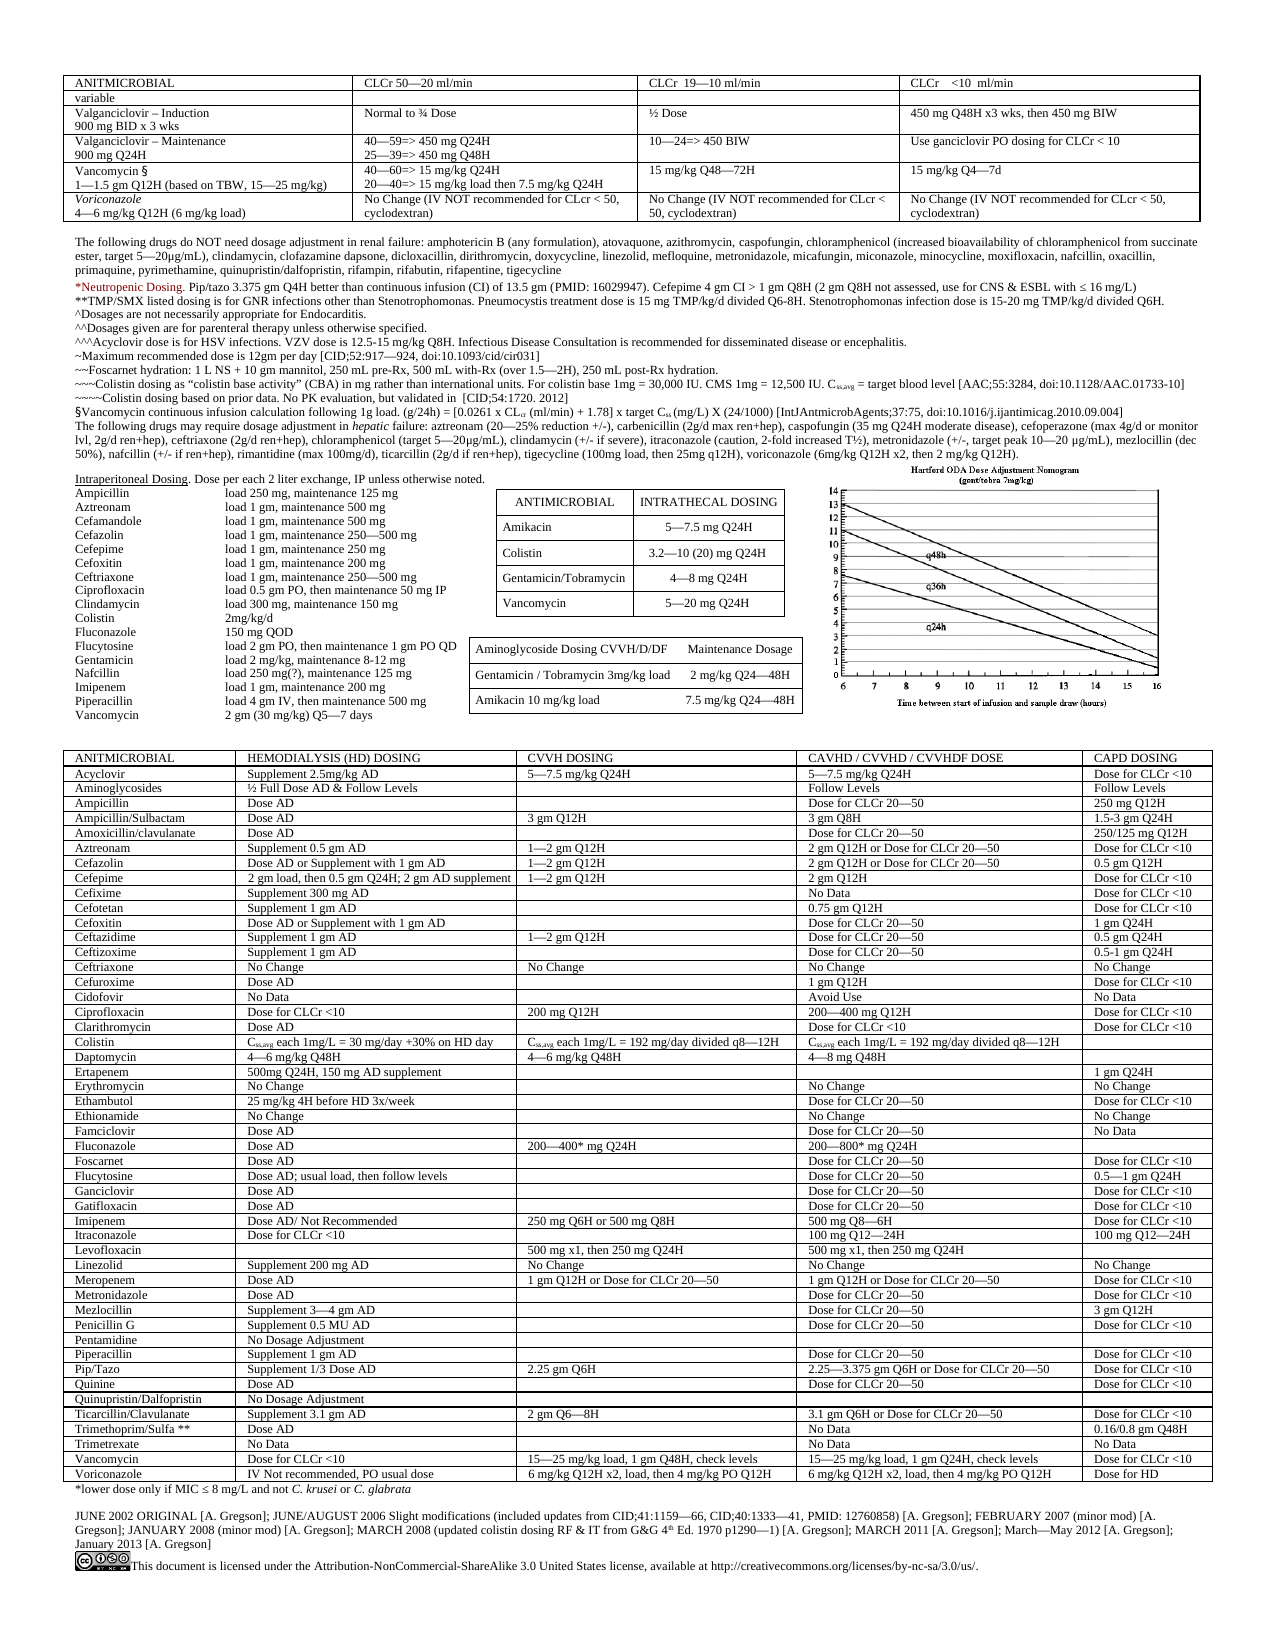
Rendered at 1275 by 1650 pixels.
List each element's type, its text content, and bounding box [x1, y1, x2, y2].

table_cell Dose AD [236, 1124, 516, 1138]
table_cell Foscarnet [64, 1154, 235, 1168]
table_cell No Change (IV NOT recommended for CLcr < 50, cyclodextran) [353, 193, 637, 221]
table_cell Dose AD [236, 1184, 516, 1198]
table_cell No Dosage Adjustment [236, 1393, 516, 1406]
table_cell Dose for CLCr <10 [1083, 1348, 1212, 1362]
text [496, 617, 784, 623]
table_cell No Change [1083, 1080, 1212, 1093]
table_cell Dose for CLCr <10 [1083, 1154, 1212, 1168]
table_header Maintenance Dosage [679, 638, 802, 662]
table_cell Supplement 200 mg AD [236, 1259, 516, 1272]
table_cell [517, 901, 796, 915]
table_cell Supplement 3—4 gm AD [236, 1303, 516, 1317]
table_cell [797, 1065, 1082, 1079]
text [1163, 611, 1200, 625]
table_cell No Data [797, 1437, 1082, 1451]
table_cell 200—400 mg Q12H [797, 1005, 1082, 1019]
table_cell Dose for CLCr 20—50 [797, 1095, 1082, 1108]
table_cell IV Not recommended, PO usual dose [236, 1467, 516, 1481]
table_cell Dose AD [236, 1378, 516, 1391]
table_cell [517, 1303, 796, 1317]
table_cell Dose AD/ Not Recommended [236, 1214, 516, 1228]
table_cell Dose for CLCr 20—50 [797, 916, 1082, 930]
table_cell [517, 1348, 796, 1362]
text ^^Dosages given are for parenteral therapy unless otherwise specified. [75, 322, 1200, 335]
table_cell Css,avg each 1mg/L = 192 mg/day divided q8—12H [517, 1035, 796, 1049]
table_cell 1—2 gm Q12H [517, 841, 796, 855]
table_cell Cefotetan [64, 901, 235, 915]
text §Vancomycin continuous infusion calculation following 1g load. (g/24h) = [0.0261 x CLcr (ml/min) + 1.78] x target Css (mg/L) X (24/1000) [IntJAntmicrobAgents;37:75, doi:10.1016/j.ijantimicag.2010.09.004] [75, 405, 1200, 419]
table_header CAVHD / CVVHD / CVVHDF DOSE [797, 751, 1082, 765]
text Piperacillin load 4 gm IV, then maintenance 500 mg [75, 694, 469, 708]
text ^Dosages are not necessarily appropriate for Endocarditis. [75, 308, 1200, 322]
table_cell 1—2 gm Q12H [517, 856, 796, 870]
table_cell 0.5 gm Q12H [1083, 856, 1212, 870]
table_cell [517, 916, 796, 930]
table_cell 2 gm load, then 0.5 gm Q24H; 2 gm AD supplement [236, 871, 516, 885]
text Cefoxitin load 1 gm, maintenance 200 mg [75, 556, 496, 570]
table_cell [517, 826, 796, 840]
table_cell Supplement 1 gm AD [236, 901, 516, 915]
table_cell 15 mg/kg Q4—7d [900, 163, 1199, 192]
table_cell Dose for CLCr <10 [1083, 886, 1212, 900]
table_cell [517, 1378, 796, 1391]
table_cell 500mg Q24H, 150 mg AD supplement [236, 1065, 516, 1079]
table_cell Supplement 0.5 MU AD [236, 1318, 516, 1332]
table_cell Dose for CLCr 20—50 [797, 1318, 1082, 1332]
table_cell [797, 1393, 1082, 1406]
table_cell 200—800* mg Q24H [797, 1139, 1082, 1153]
table_cell Piperacillin [64, 1348, 235, 1362]
table_cell 3 gm Q8H [797, 812, 1082, 825]
table_cell Gatifloxacin [64, 1199, 235, 1213]
table_cell No Change [797, 961, 1082, 974]
table_cell Dose for CLCr <10 [1083, 1363, 1212, 1377]
table_cell Fluconazole [64, 1139, 235, 1153]
table_cell Dose for CLCr <10 [236, 1005, 516, 1019]
table_cell [517, 946, 796, 959]
table_cell 2 gm Q12H or Dose for CLCr 20—50 [797, 841, 1082, 855]
table_cell 10—24=> 450 BIW [638, 135, 899, 162]
table_cell Mezlocillin [64, 1303, 235, 1317]
table_cell 500 mg x1, then 250 mg Q24H [797, 1244, 1082, 1257]
table_cell Amoxicillin/clavulanate [64, 826, 235, 840]
table_cell Supplement 1 gm AD [236, 946, 516, 959]
table_cell 5—7.5 mg Q24H [634, 516, 784, 540]
text *lower dose only if MIC ≤ 8 mg/L and not C. krusei or C. glabrata [75, 1482, 1200, 1496]
table_cell Supplement 1 gm AD [236, 1348, 516, 1362]
table_cell Dose for CLCr <10 [1083, 1408, 1212, 1421]
table_cell No Change [236, 961, 516, 974]
table_cell No Change [236, 1080, 516, 1093]
table_cell No Change [797, 1080, 1082, 1093]
table_cell 2.25—3.375 gm Q6H or Dose for CLCr 20—50 [797, 1363, 1082, 1377]
text *Neutropenic Dosing. Pip/tazo 3.375 gm Q4H better than continuous infusion (CI) of 13.5 gm (PMID: 16029947). Cefepime 4 gm CI > 1 gm Q8H (2 gm Q8H not assessed, use for CNS & ESBL with ≤ 16 mg/L) [75, 280, 1200, 294]
table_cell Voriconazole [64, 1467, 235, 1481]
text Fluconazole 150 mg QOD [75, 625, 469, 639]
table_cell 40—60=> 15 mg/kg Q24H 20—40=> 15 mg/kg load then 7.5 mg/kg Q24H [353, 163, 637, 192]
table_cell Cefepime [64, 871, 235, 885]
table_cell [517, 1154, 796, 1168]
table_cell 1—2 gm Q12H [517, 931, 796, 944]
table_cell 250 mg Q12H [1083, 797, 1212, 811]
table_cell 25 mg/kg 4H before HD 3x/week [236, 1095, 516, 1108]
table_cell Dose for CLCr <10 [1083, 975, 1212, 989]
table_header INTRATHECAL DOSING [634, 490, 784, 514]
table_cell No Change [797, 1110, 1082, 1123]
table_cell Pip/Tazo [64, 1363, 235, 1377]
table_cell Dose for CLCr 20—50 [797, 1348, 1082, 1362]
table_cell Amikacin [497, 516, 633, 540]
table_cell 0.5-1 gm Q24H [1083, 946, 1212, 959]
table_cell Dose for CLCr <10 [1083, 767, 1212, 781]
table_cell [1083, 1050, 1212, 1064]
table_cell 3 gm Q12H [517, 812, 796, 825]
table_cell 1 gm Q24H [1083, 1065, 1212, 1079]
table_cell Quinupristin/Dalfopristin [64, 1393, 235, 1406]
table_cell Follow Levels [1083, 782, 1212, 796]
table_cell [517, 1422, 796, 1436]
table_cell Dose AD [236, 1020, 516, 1034]
table_cell No Change [1083, 1110, 1212, 1123]
table_cell No Data [1083, 1437, 1212, 1451]
table_cell Flucytosine [64, 1169, 235, 1183]
table_cell Trimethoprim/Sulfa ** [64, 1422, 235, 1436]
table_cell [517, 1393, 796, 1406]
text **TMP/SMX listed dosing is for GNR infections other than Stenotrophomonas. Pneumocystis treatment dose is 15 mg TMP/kg/d divided Q6-8H. Stenotrophomonas infection dose is 15-20 mg TMP/kg/d divided Q6H. [75, 294, 1200, 308]
table_cell [517, 990, 796, 1004]
table_cell 15—25 mg/kg load, 1 gm Q24H, check levels [797, 1452, 1082, 1466]
table_cell Itraconazole [64, 1229, 235, 1242]
table_cell Cefazolin [64, 856, 235, 870]
table_cell Ertapenem [64, 1065, 235, 1079]
table_cell 40—59=> 450 mg Q24H 25—39=> 450 mg Q48H [353, 135, 637, 162]
table_cell [638, 91, 899, 105]
text Ciprofloxacin load 0.5 gm PO, then maintenance 50 mg IP [75, 584, 496, 597]
table_cell 1 gm Q12H [797, 975, 1082, 989]
table_cell 4—8 mg Q24H [634, 566, 784, 591]
text Cefamandole load 1 gm, maintenance 500 mg [75, 514, 496, 528]
table_cell Dose AD [236, 1288, 516, 1302]
table_cell Ceftazidime [64, 931, 235, 944]
table_header ANTIMICROBIAL [497, 490, 633, 514]
table_cell Dose for CLCr <10 [1083, 1288, 1212, 1302]
table_cell No Dosage Adjustment [236, 1333, 516, 1347]
table_cell Linezolid [64, 1259, 235, 1272]
table_cell Dose for CLCr 20—50 [797, 797, 1082, 811]
table_cell Daptomycin [64, 1050, 235, 1064]
text This document is licensed under the Attribution-NonCommercial-ShareAlike 3.0 United States license, available at http://creativecommons.org/licenses/by-nc-sa/3.0/us/. [75, 1551, 1200, 1573]
table_cell Dose for CLCr <10 [236, 1229, 516, 1242]
table_cell No Change [1083, 1259, 1212, 1272]
table_cell No Data [236, 1437, 516, 1451]
text ~~~Colistin dosing as “colistin base activity” (CBA) in mg rather than international units. For colistin base 1mg = 30,000 IU. CMS 1mg = 12,500 IU. Css,avg = target blood level [AAC;55:3284, doi:10.1128/AAC.01733-10] [75, 377, 1200, 391]
table_cell Supplement 0.5 gm AD [236, 841, 516, 855]
table_cell [517, 1199, 796, 1213]
table_cell Supplement 1/3 Dose AD [236, 1363, 516, 1377]
table_cell 250/125 mg Q12H [1083, 826, 1212, 840]
table_cell No Change (IV NOT recommended for CLcr < 50, cyclodextran) [900, 193, 1199, 221]
text ~~Foscarnet hydration: 1 L NS + 10 gm mannitol, 250 mL pre-Rx, 500 mL with-Rx (over 1.5—2H), 250 mL post-Rx hydration. [75, 363, 1200, 377]
table_cell 1—2 gm Q12H [517, 871, 796, 885]
text ^^^Acyclovir dose is for HSV infections. VZV dose is 12.5-15 mg/kg Q8H. Infectious Disease Consultation is recommended for disseminated disease or encephalitis. [75, 335, 1200, 349]
text Nafcillin load 250 mg(?), maintenance 125 mg [75, 667, 469, 681]
text The following drugs may require dosage adjustment in hepatic failure: aztreonam (20—25% reduction +/-), carbenicillin (2g/d max ren+hep), caspofungin (35 mg Q24H moderate disease), cefoperazone (max 4g/d or monitor lvl, 2g/d ren+hep), ceftriaxone (2g/d ren+hep), chloramphenicol (target 5—20μg/mL), clindamycin (+/- if severe), itraconazole (caution, 2-fold increased T½), metronidazole (+/-, target peak 10—20 μg/mL), mezlocillin (dec 50%), nafcillin (+/- if ren+hep), rimantidine (max 100mg/d), ticarcillin (2g/d if ren+hep), tigecycline (100mg load, then 25mg q12H), voriconazole (6mg/kg Q12H x2, then 2 mg/kg Q12H). [75, 419, 1200, 461]
table_cell Dose for CLCr <10 [1083, 1020, 1212, 1034]
table_cell [517, 886, 796, 900]
table_cell No Change [236, 1110, 516, 1123]
table_header CLCr <10 ml/min [900, 76, 1199, 90]
table_cell [517, 797, 796, 811]
table_cell Dose for CLCr 20—50 [797, 1378, 1082, 1391]
table_cell Css,avg each 1mg/L = 30 mg/day +30% on HD day [236, 1035, 516, 1049]
table_cell 200 mg Q12H [517, 1005, 796, 1019]
table_cell Css,avg each 1mg/L = 192 mg/day divided q8—12H [797, 1035, 1082, 1049]
table_cell 1.5-3 gm Q24H [1083, 812, 1212, 825]
table_cell [353, 91, 637, 105]
table_cell 500 mg x1, then 250 mg Q24H [517, 1244, 796, 1257]
table_cell Dose for CLCr 20—50 [797, 1184, 1082, 1198]
table_cell 1 gm Q24H [1083, 916, 1212, 930]
table_header Aminoglycoside Dosing CVVH/D/DF [470, 638, 678, 662]
table_cell No Change [517, 961, 796, 974]
table_cell Dose for CLCr 20—50 [797, 1303, 1082, 1317]
table_cell Gentamicin/Tobramycin [497, 566, 633, 591]
table_cell [517, 1110, 796, 1123]
table_cell No Change (IV NOT recommended for CLcr < 50, cyclodextran) [638, 193, 899, 221]
table_cell Dose for HD [1083, 1467, 1212, 1481]
table_cell 15—25 mg/kg load, 1 gm Q48H, check levels [517, 1452, 796, 1466]
table_cell Levofloxacin [64, 1244, 235, 1257]
table_cell Dose for CLCr 20—50 [797, 946, 1082, 959]
table_cell Dose for CLCr <10 [1083, 1318, 1212, 1332]
table_cell Avoid Use [797, 990, 1082, 1004]
table_cell Dose for CLCr 20—50 [797, 1124, 1082, 1138]
text Intraperitoneal Dosing. Dose per each 2 liter exchange, IP unless otherwise noted. [75, 473, 827, 489]
table_cell No Data [1083, 1124, 1212, 1138]
table_cell Quinine [64, 1378, 235, 1391]
table_cell 2.25 gm Q6H [517, 1363, 796, 1377]
table_cell Colistin [64, 1035, 235, 1049]
table_cell Dose AD [236, 826, 516, 840]
table_cell Dose for CLCr <10 [797, 1020, 1082, 1034]
text Vancomycin 2 gm (30 mg/kg) Q5—7 days [75, 708, 1200, 722]
table_cell Colistin [497, 541, 633, 565]
table_cell No Data [236, 990, 516, 1004]
text Cefazolin load 1 gm, maintenance 250—500 mg [75, 528, 496, 542]
table_cell Dose AD or Supplement with 1 gm AD [236, 916, 516, 930]
table_header CLCr 19—10 ml/min [638, 76, 899, 90]
table_cell 100 mg Q12—24H [1083, 1229, 1212, 1242]
table_cell Ceftizoxime [64, 946, 235, 959]
table_cell Dose for CLCr <10 [1083, 901, 1212, 915]
table_cell Use ganciclovir PO dosing for CLCr < 10 [900, 135, 1199, 162]
table_cell Pentamidine [64, 1333, 235, 1347]
table_cell [517, 1437, 796, 1451]
table_cell [1083, 1139, 1212, 1153]
table_cell [517, 1229, 796, 1242]
table_cell Ampicillin [64, 797, 235, 811]
table_cell 450 mg Q48H x3 wks, then 450 mg BIW [900, 106, 1199, 133]
table_cell Dose AD [236, 1273, 516, 1287]
table_cell Supplement 1 gm AD [236, 931, 516, 944]
table_cell 2 mg/kg Q24—48H [679, 664, 802, 688]
table_cell Imipenem [64, 1214, 235, 1228]
table_cell 2 gm Q12H or Dose for CLCr 20—50 [797, 856, 1082, 870]
table_cell [517, 1020, 796, 1034]
table_cell Valganciclovir – Maintenance 900 mg Q24H [64, 135, 352, 162]
picture [827, 464, 1163, 717]
table_cell [236, 1244, 516, 1257]
table_cell Vancomycin [497, 592, 633, 616]
table_cell Valganciclovir – Induction 900 mg BID x 3 wks [64, 106, 352, 133]
text The following drugs do NOT need dosage adjustment in renal failure: amphotericin B (any formulation), atovaquone, azithromycin, caspofungin, chloramphenicol (increased bioavailability of chloramphenicol from succinate ester, target 5—20μg/mL), clindamycin, clofazamine dapsone, dicloxacillin, dirithromycin, doxycycline, linezolid, mefloquine, metronidazole, micafungin, miconazole, minocycline, moxifloxacin, nafcillin, oxacillin, primaquine, pyrimethamine, quinupristin/dalfopristin, rifampin, rifabutin, rifapentine, tigecycline [75, 235, 1200, 277]
table_cell 6 mg/kg Q12H x2, load, then 4 mg/kg PO Q12H [517, 1467, 796, 1481]
table_cell Metronidazole [64, 1288, 235, 1302]
table_cell Ethambutol [64, 1095, 235, 1108]
picture [75, 1551, 131, 1571]
table_cell Dose for CLCr <10 [1083, 1199, 1212, 1213]
table_cell Ethionamide [64, 1110, 235, 1123]
table_cell 3.2—10 (20) mg Q24H [634, 541, 784, 565]
text Colistin 2mg/kg/d [75, 611, 827, 717]
table_cell [1083, 1244, 1212, 1257]
table_header ANITMICROBIAL [64, 76, 352, 90]
table_cell 15 mg/kg Q48—72H [638, 163, 899, 192]
table_cell Penicillin G [64, 1318, 235, 1332]
table_cell No Change [1083, 961, 1212, 974]
table_cell Dose for CLCr <10 [1083, 1214, 1212, 1228]
table_cell No Data [797, 1422, 1082, 1436]
table_cell Dose for CLCr <10 [1083, 1273, 1212, 1287]
table_cell Gentamicin / Tobramycin 3mg/kg load [470, 664, 678, 688]
table_cell 7.5 mg/kg Q24—48H [679, 689, 802, 713]
table_cell 0.5 gm Q24H [1083, 931, 1212, 944]
table_cell Supplement 3.1 gm AD [236, 1408, 516, 1421]
table_cell 500 mg Q8—6H [797, 1214, 1082, 1228]
table_cell No Data [1083, 990, 1212, 1004]
table_header CAPD DOSING [1083, 751, 1212, 765]
table_cell 6 mg/kg Q12H x2, load, then 4 mg/kg PO Q12H [797, 1467, 1082, 1481]
table_cell [517, 1318, 796, 1332]
table_cell Acyclovir [64, 767, 235, 781]
table_cell Vancomycin § 1—1.5 gm Q12H (based on TBW, 15—25 mg/kg) [64, 163, 352, 192]
table_cell Dose for CLCr <10 [1083, 871, 1212, 885]
table_cell [517, 1095, 796, 1108]
table_cell Ampicillin/Sulbactam [64, 812, 235, 825]
text JUNE 2002 ORIGINAL [A. Gregson]; JUNE/AUGUST 2006 Slight modifications (included updates from CID;41:1159—66, CID;40:1333—41, PMID: 12760858) [A. Gregson]; FEBRUARY 2007 (minor mod) [A. Gregson]; JANUARY 2008 (minor mod) [A. Gregson]; MARCH 2008 (updated colistin dosing RF & IT from G&G 4th Ed. 1970 p1290—1) [A. Gregson]; MARCH 2011 [A. Gregson]; March—May 2012 [A. Gregson]; January 2013 [A. Gregson] [75, 1509, 1200, 1551]
table_header ANITMICROBIAL [64, 751, 235, 765]
table_cell 0.16/0.8 gm Q48H [1083, 1422, 1212, 1436]
table_cell Dose AD; usual load, then follow levels [236, 1169, 516, 1183]
table_cell [517, 1184, 796, 1198]
table_cell 250 mg Q6H or 500 mg Q8H [517, 1214, 796, 1228]
table_cell ½ Full Dose AD & Follow Levels [236, 782, 516, 796]
table_cell [517, 1124, 796, 1138]
table_cell 3.1 gm Q6H or Dose for CLCr 20—50 [797, 1408, 1082, 1421]
table_cell Dose AD [236, 812, 516, 825]
text Ampicillin load 250 mg, maintenance 125 mg [75, 487, 496, 501]
table_cell 0.75 gm Q12H [797, 901, 1082, 915]
table_cell Dose for CLCr 20—50 [797, 826, 1082, 840]
table_cell [517, 1333, 796, 1347]
table_cell Follow Levels [797, 782, 1082, 796]
table_cell Dose AD or Supplement with 1 gm AD [236, 856, 516, 870]
table_cell [797, 1333, 1082, 1347]
table_cell Dose AD [236, 1139, 516, 1153]
table_cell Cefuroxime [64, 975, 235, 989]
table_cell Dose for CLCr 20—50 [797, 931, 1082, 944]
table_cell Dose AD [236, 797, 516, 811]
table_cell Erythromycin [64, 1080, 235, 1093]
table_cell [517, 975, 796, 989]
table_cell Dose for CLCr 20—50 [797, 1169, 1082, 1183]
table_cell [1083, 1393, 1212, 1406]
table_cell 3 gm Q12H [1083, 1303, 1212, 1317]
table_cell Dose for CLCr <10 [1083, 1378, 1212, 1391]
table_cell Normal to ¾ Dose [353, 106, 637, 133]
table_cell Dose AD [236, 1199, 516, 1213]
table_cell Dose for CLCr <10 [1083, 1452, 1212, 1466]
table_cell 5—7.5 mg/kg Q24H [797, 767, 1082, 781]
table_cell Cefixime [64, 886, 235, 900]
table_cell Aminoglycosides [64, 782, 235, 796]
table_cell Dose AD [236, 975, 516, 989]
table_cell [517, 1065, 796, 1079]
table_cell Ganciclovir [64, 1184, 235, 1198]
text ~~~~Colistin dosing based on prior data. No PK evaluation, but validated in [CID;54:1720. 2012] [75, 391, 1200, 405]
text Cefepime load 1 gm, maintenance 250 mg [75, 542, 496, 556]
table_cell Dose for CLCr 20—50 [797, 1154, 1082, 1168]
table_cell Dose for CLCr 20—50 [797, 1288, 1082, 1302]
table_cell Ciprofloxacin [64, 1005, 235, 1019]
text Aztreonam load 1 gm, maintenance 500 mg [75, 501, 496, 514]
table_header HEMODIALYSIS (HD) DOSING [236, 751, 516, 765]
table_cell 4—6 mg/kg Q48H [517, 1050, 796, 1064]
table_cell No Change [797, 1259, 1082, 1272]
table_cell Ticarcillin/Clavulanate [64, 1408, 235, 1421]
table_cell Dose for CLCr <10 [1083, 1005, 1212, 1019]
text Gentamicin load 2 mg/kg, maintenance 8-12 mg [75, 653, 469, 667]
table_cell Dose AD [236, 1154, 516, 1168]
table_cell [517, 1169, 796, 1183]
text Flucytosine load 2 gm PO, then maintenance 1 gm PO QD [75, 639, 469, 653]
table_cell 2 gm Q6—8H [517, 1408, 796, 1421]
table_cell [1083, 1333, 1212, 1347]
table_cell 1 gm Q12H or Dose for CLCr 20—50 [797, 1273, 1082, 1287]
table_cell [517, 1080, 796, 1093]
table_cell 0.5—1 gm Q24H [1083, 1169, 1212, 1183]
table_cell Voriconazole 4—6 mg/kg Q12H (6 mg/kg load) [64, 193, 352, 221]
table_cell [517, 782, 796, 796]
table_cell Clarithromycin [64, 1020, 235, 1034]
text Ceftriaxone load 1 gm, maintenance 250—500 mg [75, 570, 496, 584]
table_cell Supplement 300 mg AD [236, 886, 516, 900]
table_cell ½ Dose [638, 106, 899, 133]
table_cell 5—20 mg Q24H [634, 592, 784, 616]
table_cell Dose AD [236, 1422, 516, 1436]
table_cell Vancomycin [64, 1452, 235, 1466]
table_cell No Change [517, 1259, 796, 1272]
table_header CVVH DOSING [517, 751, 796, 765]
text ~Maximum recommended dose is 12gm per day [CID;52:917—924, doi:10.1093/cid/cir031] [75, 349, 1200, 363]
table_cell [517, 1288, 796, 1302]
table_cell Meropenem [64, 1273, 235, 1287]
table_cell 1 gm Q12H or Dose for CLCr 20—50 [517, 1273, 796, 1287]
table_cell Cidofovir [64, 990, 235, 1004]
table_cell Ceftriaxone [64, 961, 235, 974]
table_cell [900, 91, 1199, 105]
table_cell No Data [797, 886, 1082, 900]
table_cell 5—7.5 mg/kg Q24H [517, 767, 796, 781]
table_cell 2 gm Q12H [797, 871, 1082, 885]
table_cell Supplement 2.5mg/kg AD [236, 767, 516, 781]
table_cell Famciclovir [64, 1124, 235, 1138]
table_cell 100 mg Q12—24H [797, 1229, 1082, 1242]
text [1163, 625, 1200, 639]
table_cell Dose for CLCr <10 [1083, 841, 1212, 855]
table_cell 4—6 mg/kg Q48H [236, 1050, 516, 1064]
table_cell variable [64, 91, 352, 105]
table_header CLCr 50—20 ml/min [353, 76, 637, 90]
table_cell Dose for CLCr 20—50 [797, 1199, 1082, 1213]
table_cell 200—400* mg Q24H [517, 1139, 796, 1153]
table_cell Aztreonam [64, 841, 235, 855]
table_cell [1083, 1035, 1212, 1049]
table_cell Cefoxitin [64, 916, 235, 930]
table_cell Dose for CLCr <10 [236, 1452, 516, 1466]
table_cell 4—8 mg Q48H [797, 1050, 1082, 1064]
table_cell Dose for CLCr <10 [1083, 1095, 1212, 1108]
text Imipenem load 1 gm, maintenance 200 mg [75, 681, 469, 694]
table_cell Trimetrexate [64, 1437, 235, 1451]
table_cell Amikacin 10 mg/kg load [470, 689, 678, 713]
table_cell Dose for CLCr <10 [1083, 1184, 1212, 1198]
text Clindamycin load 300 mg, maintenance 150 mg [75, 597, 496, 611]
